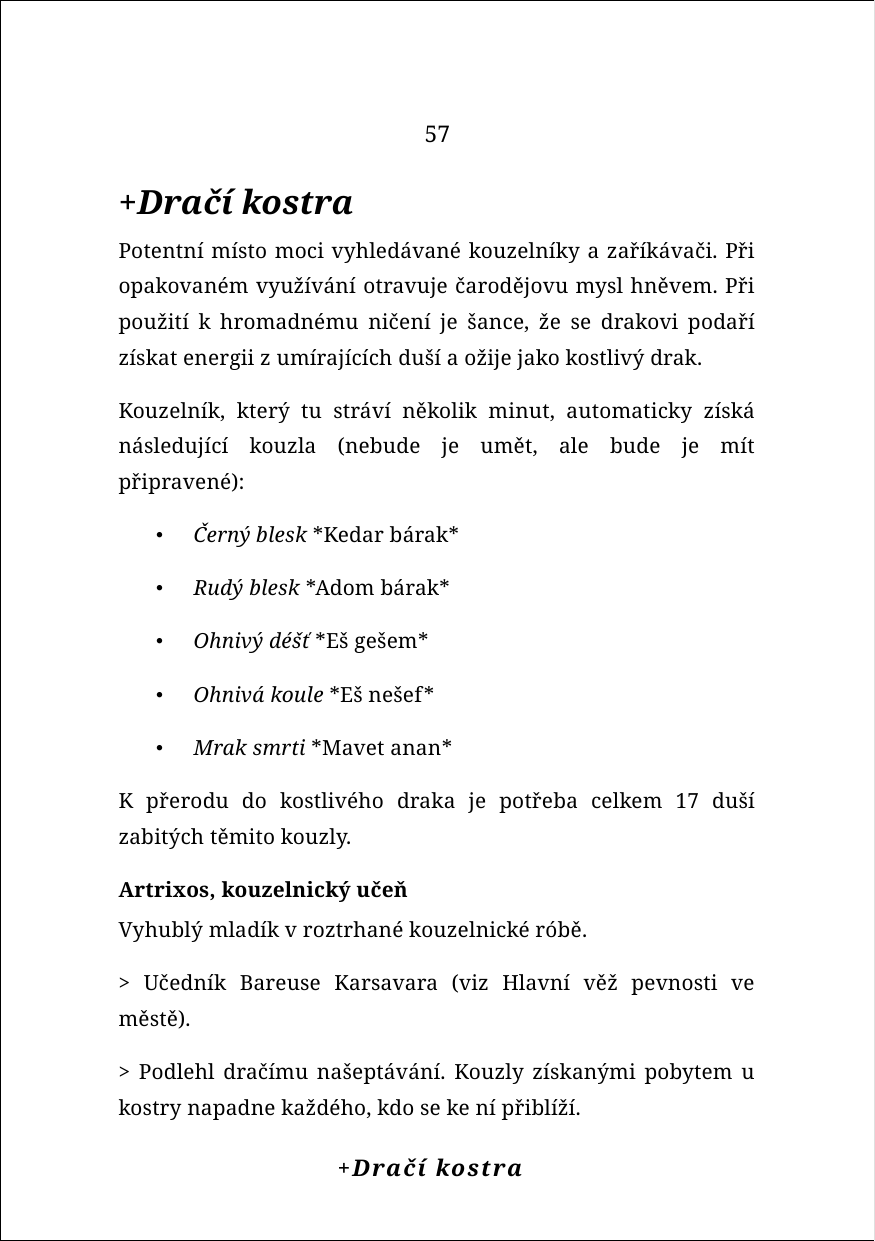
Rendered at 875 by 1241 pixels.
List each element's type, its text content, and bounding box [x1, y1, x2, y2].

text > Učedník Bareuse Karsavara (viz Hlavní věž pevnosti ve městě). [118, 968, 756, 1032]
subtitle Artrixos, kouzelnický učeň [118, 875, 756, 903]
list Ohnivý déšť *Eš gešem* [156, 627, 756, 655]
text K přerodu do kostlivého draka je potřeba celkem 17 duší zabitých těmito kouzly. [118, 786, 756, 850]
list Rudý blesk *Adom bárak* [156, 573, 756, 602]
text Kouzelník, který tu stráví několik minut, automaticky získá následující kouzla (nebude je umět, ale bude je mít připravené): [118, 396, 756, 495]
list Mrak smrti *Mavet anan* [156, 733, 756, 762]
subtitle +Dračí kostra [118, 179, 756, 224]
text Vyhublý mladík v roztrhané kouzelnické róbě. [118, 915, 756, 944]
text Potentní místo moci vyhledávané kouzelníky a zaříkávači. Při opakovaném využívání otravuje čarodějovu mysl hněvem. Při použití k hromadnému ničení je šance, že se drakovi podaří získat energii z umírajících duší a ožije jako kostlivý drak. [118, 236, 756, 371]
list Černý blesk *Kedar bárak* [156, 520, 756, 549]
list Ohnivá koule *Eš nešef* [156, 680, 756, 708]
text > Podlehl dračímu našeptávání. Kouzly získanými pobytem u kostry napadne každého, kdo se ke ní přiblíží. [118, 1057, 756, 1121]
